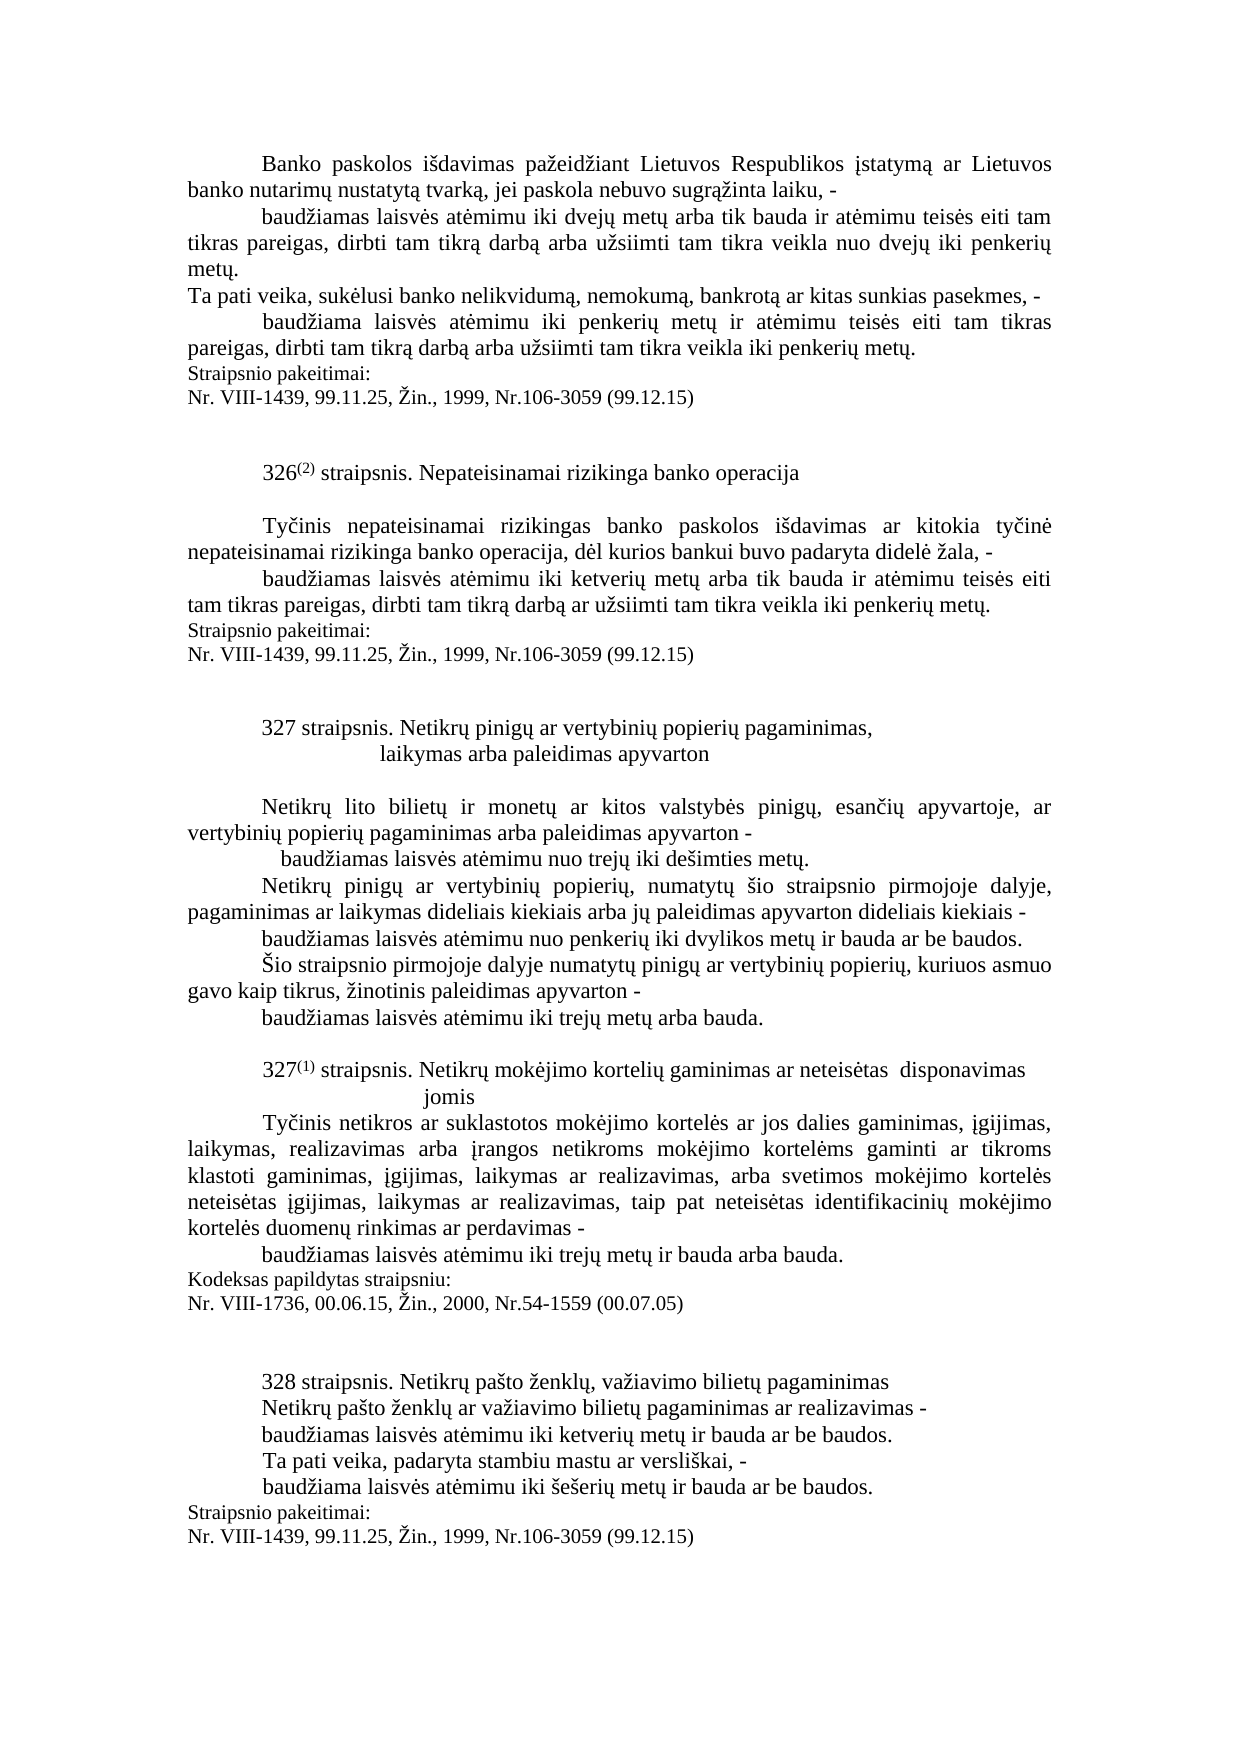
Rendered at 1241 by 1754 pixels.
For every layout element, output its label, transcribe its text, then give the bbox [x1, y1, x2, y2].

text Tyčinis nepateisinamai rizikingas banko paskolos išdavimas ar kitokia tyčinė nepateisinamai rizikinga banko operacija, dėl kurios bankui buvo padaryta didelė žala, - [187, 512, 1053, 565]
text Straipsnio pakeitimai: [187, 1500, 1053, 1524]
text baudžiamas laisvės atėmimu iki trejų metų arba bauda. [208, 1004, 1053, 1030]
text Nr. VIII-1439, 99.11.25, Žin., 1999, Nr.106-3059 (99.12.15) [187, 642, 1053, 666]
text Netikrų pašto ženklų ar važiavimo bilietų pagaminimas ar realizavimas - [187, 1394, 1053, 1421]
text Netikrų lito bilietų ir monetų ar kitos valstybės pinigų, esančių apyvartoje, ar vertybinių popierių pagaminimas arba paleidimas apyvarton - [187, 793, 1053, 846]
text baudžiama laisvės atėmimu iki šešerių metų ir bauda ar be baudos. [187, 1473, 1053, 1500]
text Tyčinis netikros ar suklastotos mokėjimo kortelės ar jos dalies gaminimas, įgijimas, laikymas, realizavimas arba įrangos netikroms mokėjimo kortelėms gaminti ar tikroms klastoti gaminimas, įgijimas, laikymas ar realizavimas, arba svetimos mokėjimo kortelės neteisėtas įgijimas, laikymas ar realizavimas, taip pat neteisėtas identifikacinių mokėjimo kortelės duomenų rinkimas ar perdavimas - [187, 1109, 1053, 1241]
text baudžiamas laisvės atėmimu iki dvejų metų arba tik bauda ir atėmimu teisės eiti tam tikras pareigas, dirbti tam tikrą darbą arba užsiimti tam tikra veikla nuo dvejų iki penkerių metų. [187, 203, 1053, 282]
text baudžiamas laisvės atėmimu nuo penkerių iki dvylikos metų ir bauda ar be baudos. [187, 924, 1053, 951]
text Straipsnio pakeitimai: [187, 361, 1053, 385]
text laikymas arba paleidimas apyvarton [261, 740, 1053, 766]
text baudžiamas laisvės atėmimu iki ketverių metų arba tik bauda ir atėmimu teisės eiti tam tikras pareigas, dirbti tam tikrą darbą ar užsiimti tam tikra veikla iki penkerių metų. [187, 565, 1053, 617]
text Nr. VIII-1736, 00.06.15, Žin., 2000, Nr.54-1559 (00.07.05) [187, 1291, 1053, 1315]
text Nr. VIII-1439, 99.11.25, Žin., 1999, Nr.106-3059 (99.12.15) [187, 1524, 1053, 1548]
text baudžiamas laisvės atėmimu iki ketverių metų ir bauda ar be baudos. [187, 1421, 1053, 1447]
text Nr. VIII-1439, 99.11.25, Žin., 1999, Nr.106-3059 (99.12.15) [187, 385, 1053, 409]
text baudžiama laisvės atėmimu iki penkerių metų ir atėmimu teisės eiti tam tikras pareigas, dirbti tam tikrą darbą arba užsiimti tam tikra veikla iki penkerių metų. [187, 308, 1053, 361]
text Ta pati veika, padaryta stambiu mastu ar versliškai, - [187, 1447, 1053, 1473]
text Netikrų pinigų ar vertybinių popierių, numatytų šio straipsnio pirmojoje dalyje, pagaminimas ar laikymas dideliais kiekiais arba jų paleidimas apyvarton dideliais kiekiais - [187, 872, 1053, 924]
text Kodeksas papildytas straipsniu: [187, 1267, 1053, 1291]
text 328 straipsnis. Netikrų pašto ženklų, važiavimo bilietų pagaminimas [261, 1368, 1053, 1394]
text baudžiamas laisvės atėmimu nuo trejų iki dešimties metų. [206, 846, 1053, 872]
text Šio straipsnio pirmojoje dalyje numatytų pinigų ar vertybinių popierių, kuriuos asmuo gavo kaip tikrus, žinotinis paleidimas apyvarton - [187, 951, 1053, 1004]
text Straipsnio pakeitimai: [187, 617, 1053, 642]
text 327 straipsnis. Netikrų pinigų ar vertybinių popierių pagaminimas, [261, 714, 1053, 740]
text 326(2) straipsnis. Nepateisinamai rizikinga banko operacija [187, 459, 1053, 486]
text jomis [424, 1083, 1053, 1109]
text 327(1) straipsnis. Netikrų mokėjimo kortelių gaminimas ar neteisėtas disponavimas [262, 1056, 1053, 1083]
text Banko paskolos išdavimas pažeidžiant Lietuvos Respublikos įstatymą ar Lietuvos banko nutarimų nustatytą tvarką, jei paskola nebuvo sugrąžinta laiku, - [187, 150, 1053, 203]
text Ta pati veika, sukėlusi banko nelikvidumą, nemokumą, bankrotą ar kitas sunkias pasekmes, - [187, 282, 1053, 308]
text baudžiamas laisvės atėmimu iki trejų metų ir bauda arba bauda. [208, 1241, 1053, 1267]
